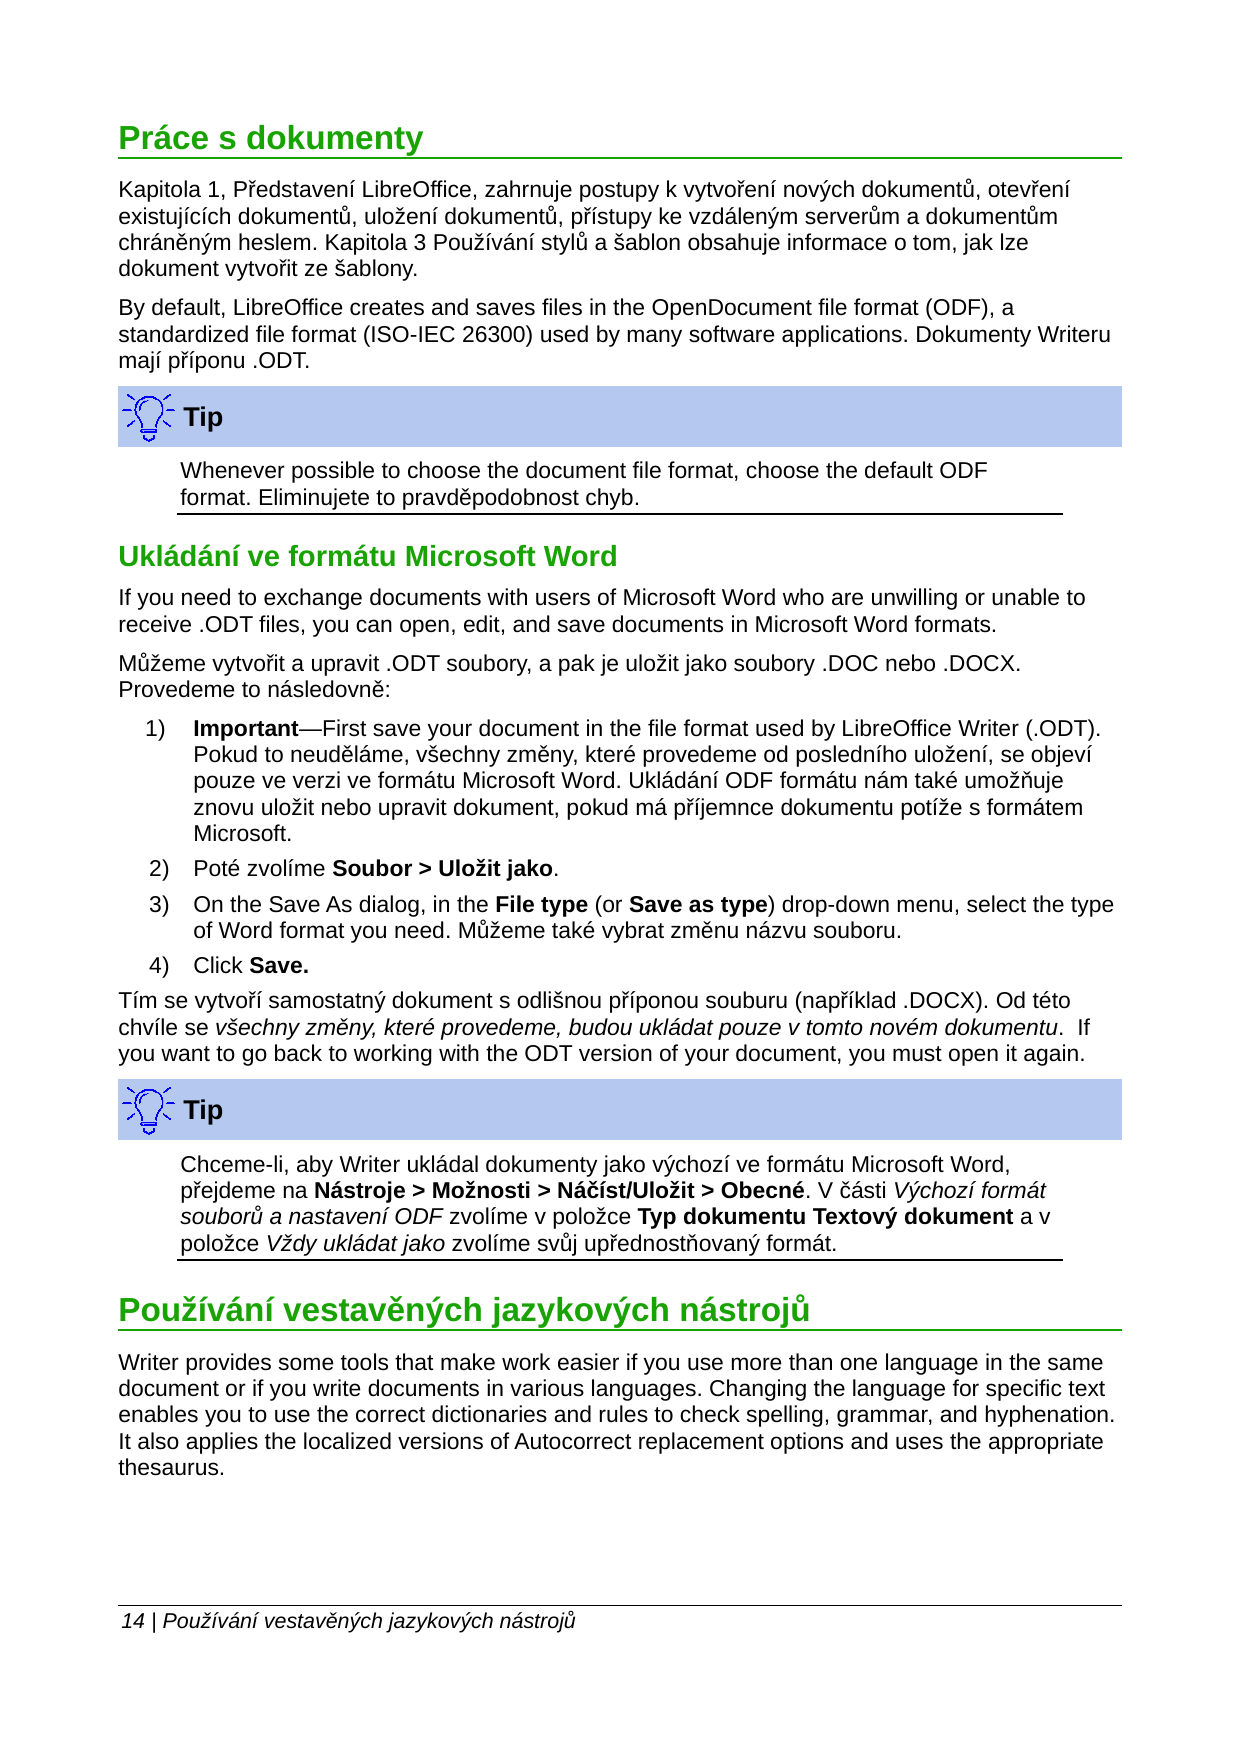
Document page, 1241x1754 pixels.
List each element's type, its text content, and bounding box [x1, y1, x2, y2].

picture [119, 386, 179, 446]
text Tím se vytvoří samostatný dokument s odlišnou příponou souburu (například .DOCX). Od této chvíle se všechny změny, které provedeme, budou ukládat pouze v tomto novém dokumentu. If you want to go back to working with the ODT version of your document, you must open it again. [118, 987, 1122, 1066]
text Kapitola 1, Představení LibreOffice, zahrnuje postupy k vytvoření nových dokumentů, otevření existujících dokumentů, uložení dokumentů, přístupy ke vzdáleným serverům a dokumentům chráněným heslem. Kapitola 3 Používání stylů a šablon obsahuje informace o tom, jak lze dokument vytvořit ze šablony. [118, 176, 1122, 282]
picture [119, 1079, 179, 1139]
text Chceme-li, aby Writer ukládal dokumenty jako výchozí ve formátu Microsoft Word, přejdeme na Nástroje > Možnosti > Náčíst/Uložit > Obecné. V části Výchozí formát souborů a nastavení ODF zvolíme v položce Typ dokumentu Textový dokument a v položce Vždy ukládat jako zvolíme svůj upřednostňovaný formát. [177, 1147, 1063, 1259]
list Můžeme vytvořit a upravit .ODT soubory, a pak je uložit jako soubory .DOC nebo .DOCX. Provedeme to následovně: [118, 649, 1122, 702]
subtitle Tip [118, 1079, 1122, 1140]
text By default, LibreOffice creates and saves files in the OpenDocument file format (ODF), a standardized file format (ISO-IEC 26300) used by many software applications. Dokumenty Writeru mají příponu .ODT. [118, 294, 1122, 373]
list On the Save As dialog, in the File type (or Save as type) drop-down menu, select the type of Word format you need. Můžeme také vybrat změnu názvu souboru. [169, 891, 1122, 943]
list Poté zvolíme Soubor > Uložit jako. [169, 855, 1122, 882]
text Whenever possible to choose the document file format, choose the default ODF format. Eliminujete to pravděpodobnost chyb. [177, 454, 1063, 513]
subtitle Používání vestavěných jazykových nástrojů [118, 1291, 1122, 1329]
text If you need to exchange documents with users of Microsoft Word who are unwilling or unable to receive .ODT files, you can open, edit, and save documents in Microsoft Word formats. [118, 584, 1122, 637]
list Important—First save your document in the file format used by LibreOffice Writer (.ODT). Pokud to neuděláme, všechny změny, které provedeme od posledního uložení, se objeví pouze ve verzi ve formátu Microsoft Word. Ukládání ODF formátu nám také umožňuje znovu uložit nebo upravit dokument, pokud má příjemnce dokumentu potíže s formátem Microsoft. [165, 715, 1122, 846]
text Writer provides some tools that make work easier if you use more than one language in the same document or if you write documents in various languages. Changing the language for specific text enables you to use the correct dictionaries and rules to check spelling, grammar, and hyphenation. It also applies the localized versions of Autocorrect replacement options and uses the appropriate thesaurus. [118, 1349, 1122, 1481]
subtitle Práce s dokumenty [118, 118, 1122, 157]
list Click Save. [169, 952, 1122, 978]
subtitle Ukládání ve formátu Microsoft Word [118, 539, 1122, 572]
subtitle Tip [118, 386, 1122, 447]
